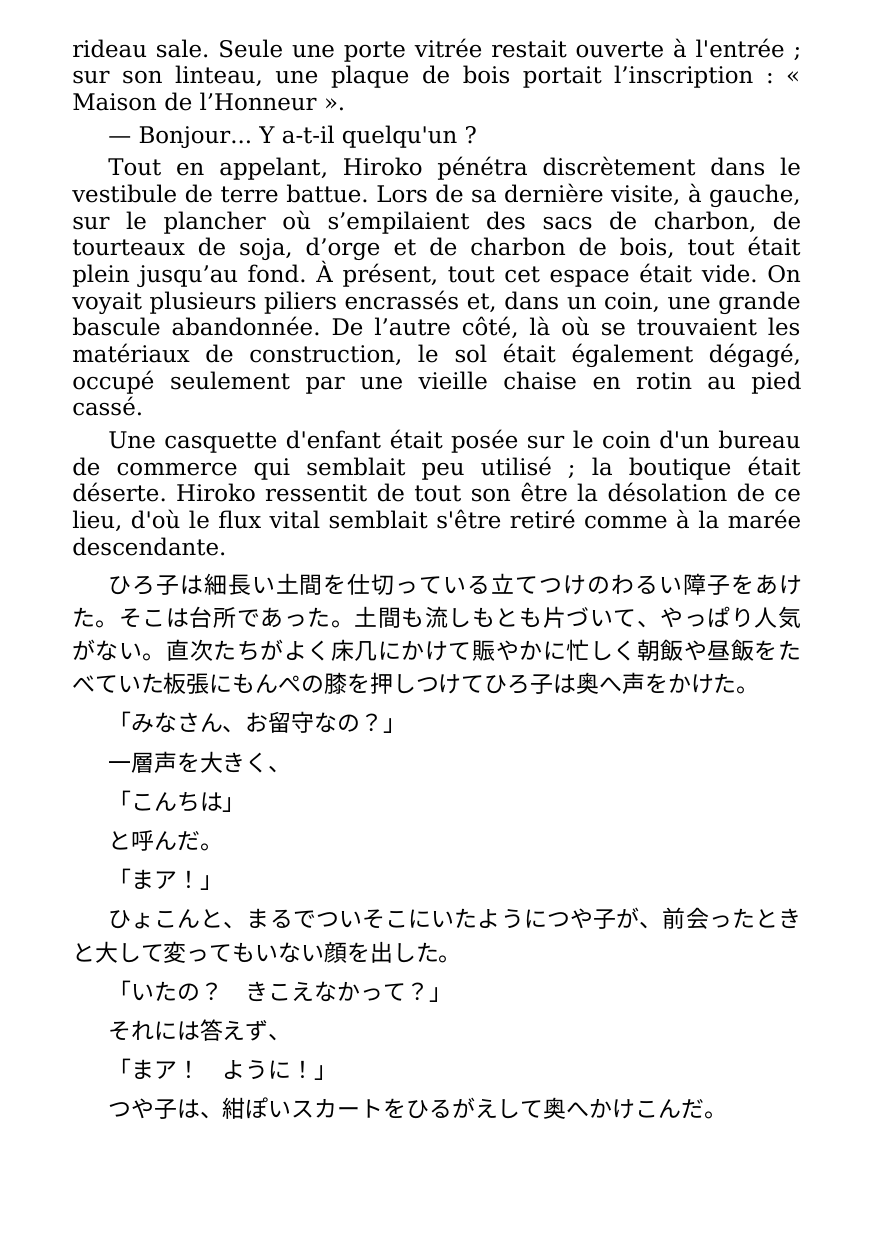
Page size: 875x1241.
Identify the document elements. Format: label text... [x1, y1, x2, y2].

text 「こんちは」 [72, 784, 802, 817]
text 「いたの？ きこえなかって？」 [72, 973, 802, 1007]
text Une casquette d'enfant était posée sur le coin d'un bureau de commerce qui semblait peu utilisé ; la boutique était déserte. Hiroko ressentit de tout son être la désolation de ce lieu, d'où le flux vital semblait s'être retiré comme à la marée descendante. [72, 427, 802, 561]
text と呼んだ。 [72, 823, 802, 856]
text つや子は、紺ぽいスカートをひるがえして奥へかけこんだ。 [72, 1091, 802, 1124]
text ひろ子は細長い土間を仕切っている立てつけのわるい障子をあけた。そこは台所であった。土間も流しもとも片づいて、やっぱり人気がない。直次たちがよく床几にかけて賑やかに忙しく朝飯や昼飯をたべていた板張にもんぺの膝を押しつけてひろ子は奥へ声をかけた。 [72, 566, 802, 699]
text Tout en appelant, Hiroko pénétra discrètement dans le vestibule de terre battue. Lors de sa dernière visite, à gauche, sur le plancher où s’empilaient des sacs de charbon, de tourteaux de soja, d’orge et de charbon de bois, tout était plein jusqu’au fond. À présent, tout cet espace était vide. On voyait plusieurs piliers encrassés et, dans un coin, une grande bascule abandonnée. De l’autre côté, là où se trouvaient les matériaux de construction, le sol était également dégagé, occupé seulement par une vieille chaise en rotin au pied cassé. [72, 154, 802, 421]
text 「まア！」 [72, 862, 802, 895]
text ひょこんと、まるでついそこにいたようにつや子が、前会ったときと大して変ってもいない顔を出した。 [72, 901, 802, 968]
text 「まア！ ように！」 [72, 1052, 802, 1085]
text 「みなさん、お留守なの？」 [72, 705, 802, 738]
text それには答えず、 [72, 1013, 802, 1046]
text — Bonjour... Y a-t-il quelqu'un ? [72, 122, 802, 149]
text 一層声を大きく、 [72, 744, 802, 778]
text rideau sale. Seule une porte vitrée restait ouverte à l'entrée ; sur son linteau, une plaque de bois portait l’inscription : « Maison de l’Honneur ». [72, 36, 802, 116]
